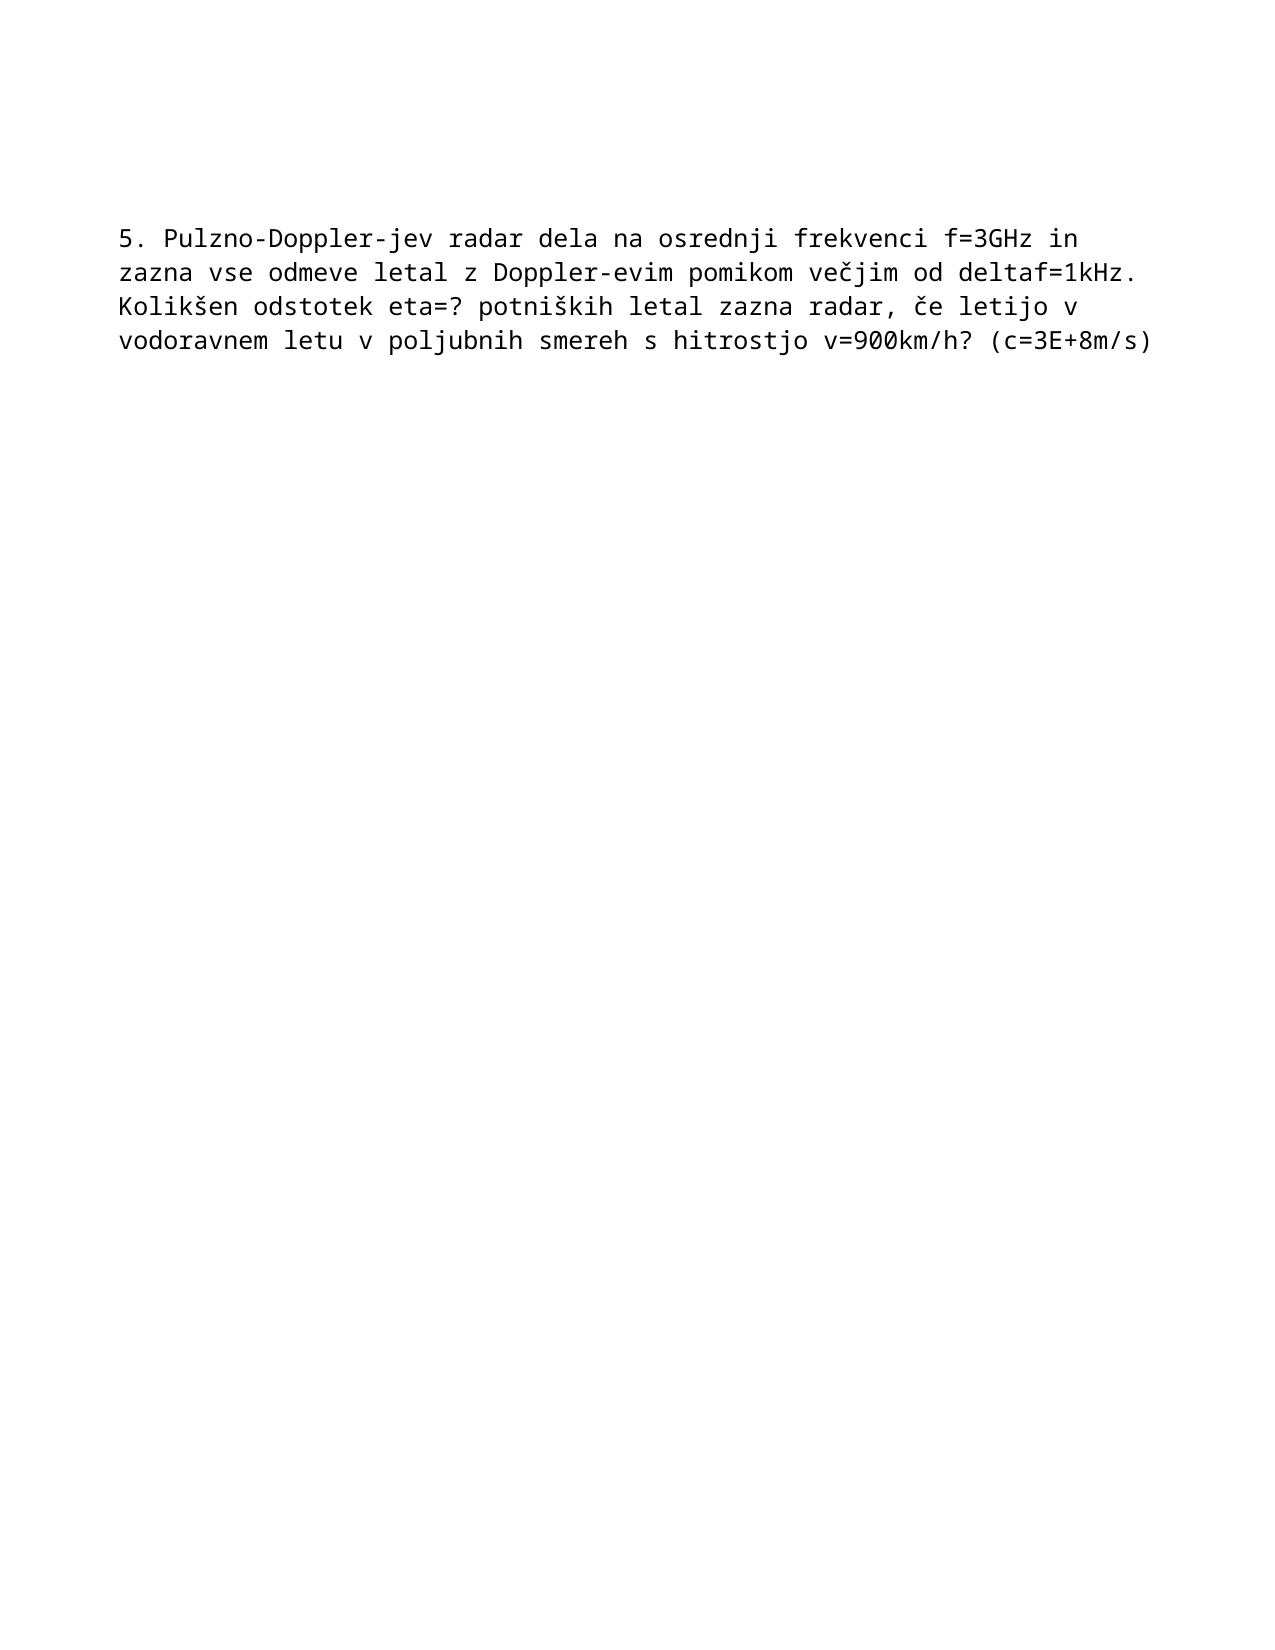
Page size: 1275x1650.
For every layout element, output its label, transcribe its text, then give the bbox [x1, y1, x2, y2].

text 5. Pulzno-Doppler-jev radar dela na osrednji frekvenci f=3GHz in zazna vse odmeve letal z Doppler-evim pomikom večjim od deltaf=1kHz. Kolikšen odstotek eta=? potniških letal zazna radar, če letijo v vodoravnem letu v poljubnih smereh s hitrostjo v=900km/h? (c=3E+8m/s) [118, 220, 1157, 357]
